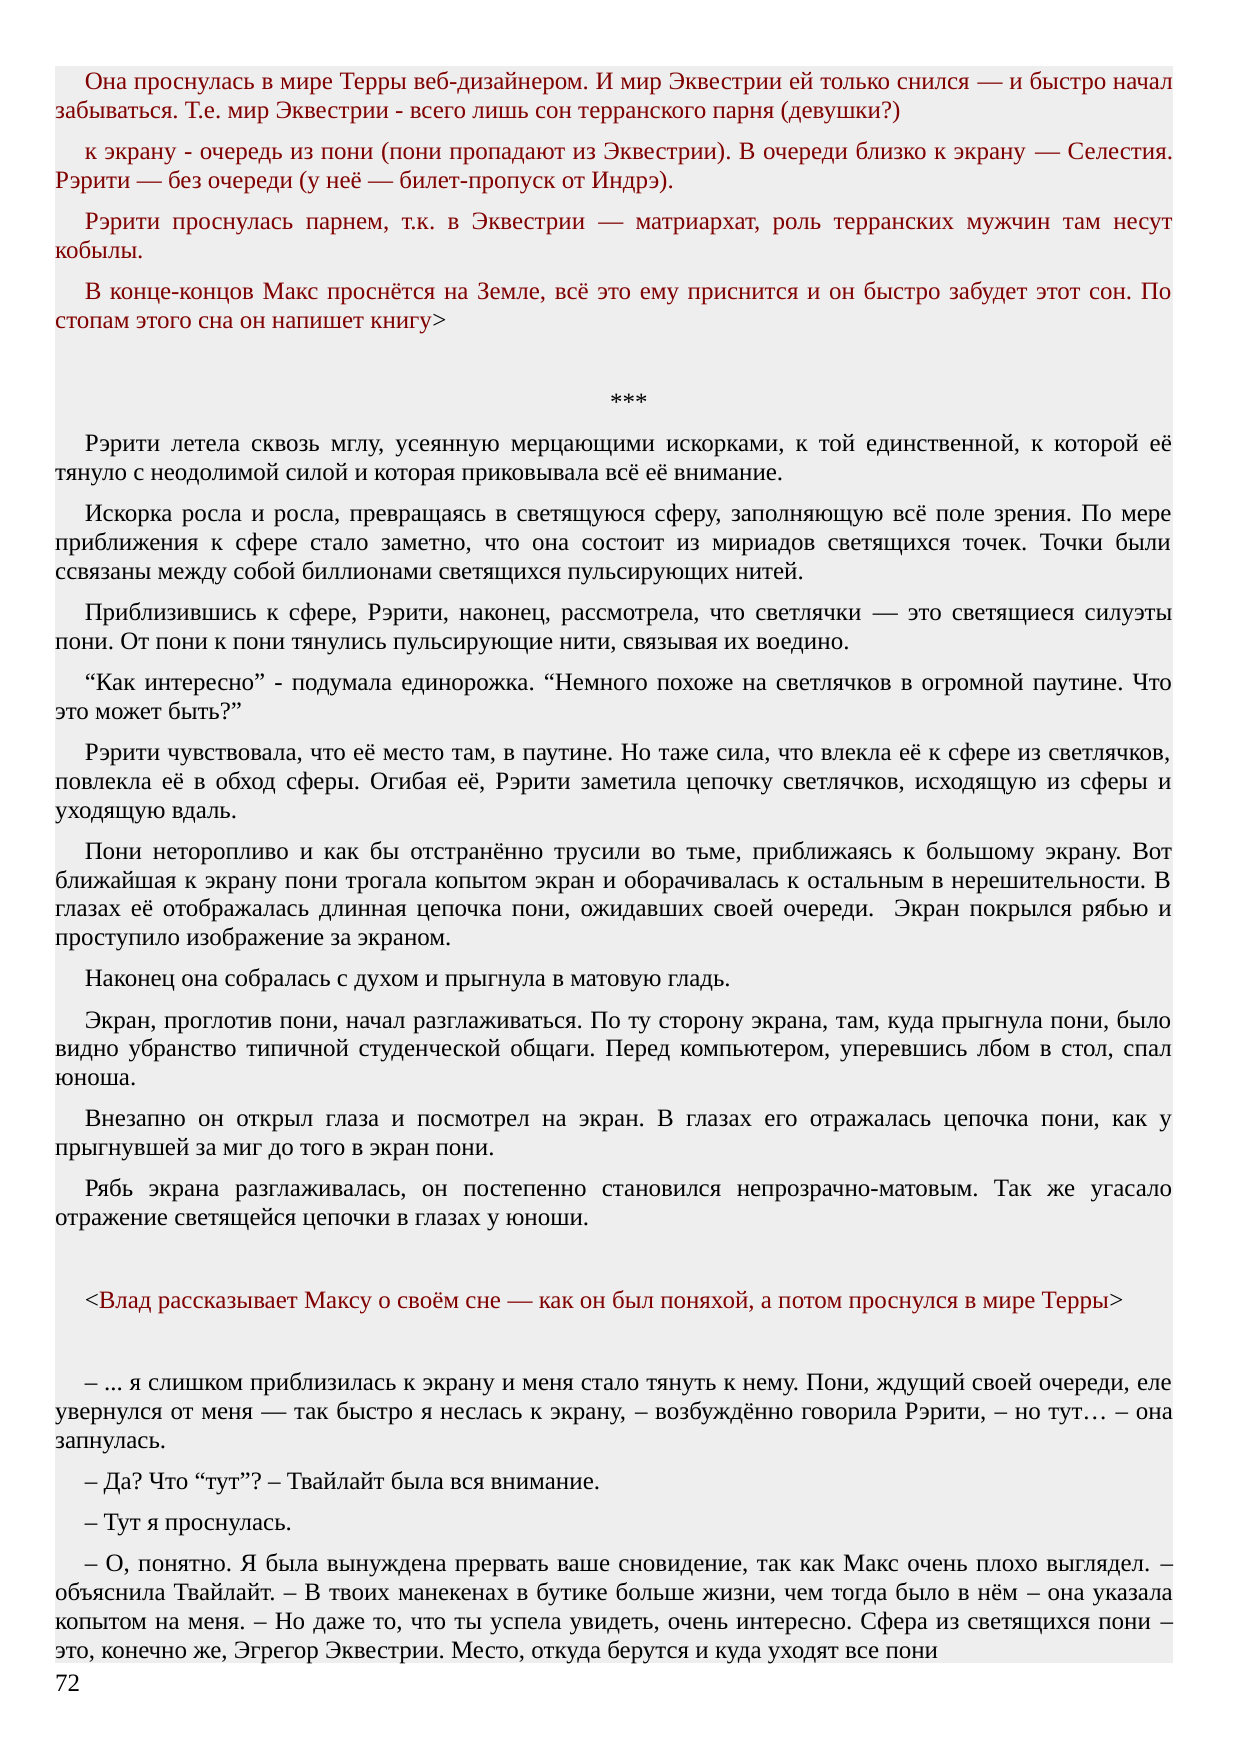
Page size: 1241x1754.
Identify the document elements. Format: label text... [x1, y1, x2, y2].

text – ... я слишком приблизилась к экрану и меня стало тянуть к нему. Пони, ждущий своей очереди, еле увернулся от меня — так быстро я неслась к экрану, – возбуждённо говорила Рэрити, – но тут… – она запнулась. [55, 1367, 1173, 1453]
text Она проснулась в мире Терры веб-дизайнером. И мир Эквестрии ей только снился — и быстро начал забываться. Т.е. мир Эквестрии - всего лишь сон терранского парня (девушки?) [55, 66, 1173, 123]
text “Как интересно” - подумала единорожка. “Немного похоже на светлячков в огромной паутине. Что это может быть?” [55, 667, 1173, 725]
text Приблизившись к сфере, Рэрити, наконец, рассмотрела, что светлячки — это светящиеся силуэты пони. От пони к пони тянулись пульсирующие нити, связывая их воедино. [55, 597, 1173, 655]
text Пони неторопливо и как бы отстранённо трусили во тьме, приближаясь к большому экрану. Вот ближайшая к экрану пони трогала копытом экран и оборачивалась к остальным в нерешительности. В глазах её отображалась длинная цепочка пони, ожидавших своей очереди. Экран покрылся рябью и проступило изображение за экраном. [55, 836, 1173, 951]
text Экран, проглотив пони, начал разглаживаться. По ту сторону экрана, там, куда прыгнула пони, было видно убранство типичной студенческой общаги. Перед компьютером, уперевшись лбом в стол, спал юноша. [55, 1005, 1173, 1091]
text – Да? Что “тут”? – Твайлайт была вся внимание. [55, 1466, 1173, 1495]
text Рэрити проснулась парнем, т.к. в Эквестрии — матриархат, роль терранских мужчин там несут кобылы. [55, 206, 1173, 263]
text <Влад рассказывает Максу о своём сне — как он был поняхой, а потом проснулся в мире Терры> [55, 1285, 1173, 1313]
text Рэрити летела сквозь мглу, усеянную мерцающими искорками, к той единственной, к которой её тянуло с неодолимой силой и которая приковывала всё её внимание. [55, 428, 1173, 486]
text – О, понятно. Я была вынуждена прервать ваше сновидение, так как Макс очень плохо выглядел. – объяснила Твайлайт. – В твоих манекенах в бутике больше жизни, чем тогда было в нём – она указала копытом на меня. – Но даже то, что ты успела увидеть, очень интересно. Сфера из светящихся пони – это, конечно же, Эгрегор Эквестрии. Место, откуда берутся и куда уходят все пони [55, 1548, 1173, 1663]
text Наконец она собралась с духом и прыгнула в матовую гладь. [55, 963, 1173, 992]
text Рэрити чувствовала, что её место там, в паутине. Но таже сила, что влекла её к сфере из светлячков, повлекла её в обход сферы. Огибая её, Рэрити заметила цепочку светлячков, исходящую из сферы и уходящую вдаль. [55, 737, 1173, 823]
text Рябь экрана разглаживалась, он постепенно становился непрозрачно-матовым. Так же угасало отражение светящейся цепочки в глазах у юноши. [55, 1173, 1173, 1231]
text Внезапно он открыл глаза и посмотрел на экран. В глазах его отражалась цепочка пони, как у прыгнувшей за миг до того в экран пони. [55, 1103, 1173, 1161]
text Искорка росла и росла, превращаясь в светящуюся сферу, заполняющую всё поле зрения. По мере приближения к сфере стало заметно, что она состоит из мириадов светящихся точек. Точки были ссвязаны между собой биллионами светящихся пульсирующих нитей. [55, 498, 1173, 585]
text В конце-концов Макс проснётся на Земле, всё это ему приснится и он быстро забудет этот сон. По стопам этого сна он напишет книгу> [55, 276, 1173, 333]
text – Тут я проснулась. [55, 1507, 1173, 1536]
text к экрану - очередь из пони (пони пропадают из Эквестрии). В очереди близко к экрану — Селестия. Рэрити — без очереди (у неё — билет-пропуск от Индрэ). [55, 136, 1173, 193]
text *** [55, 387, 1173, 416]
